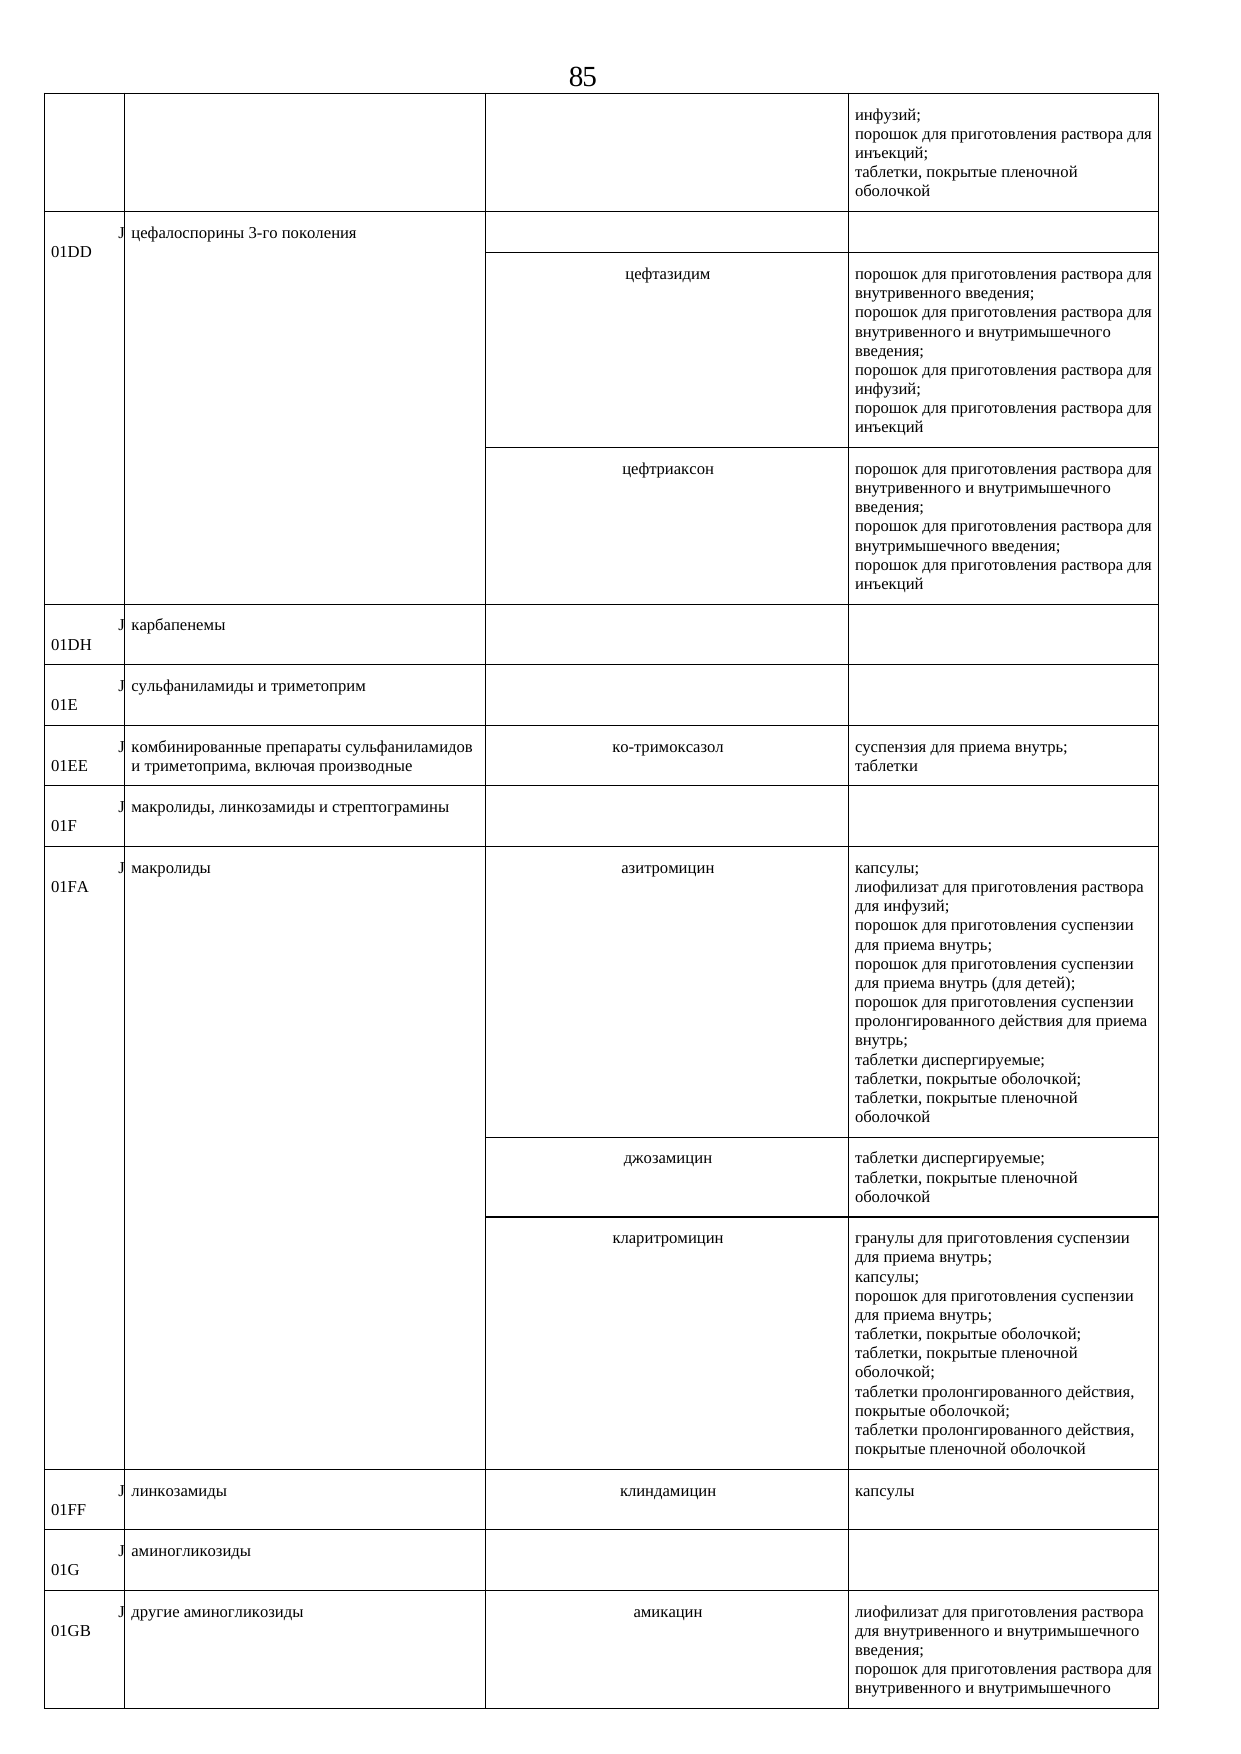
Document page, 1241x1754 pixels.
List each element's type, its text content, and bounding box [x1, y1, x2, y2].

table_cell J01DD [45, 212, 124, 603]
table_cell сульфаниламиды и триметоприм [125, 665, 485, 725]
table_cell J01G [45, 1530, 124, 1590]
table_cell карбапенемы [125, 605, 485, 664]
table_cell [849, 665, 1158, 725]
table_cell азитромицин [486, 847, 848, 1137]
table_cell [486, 212, 848, 252]
table_cell другие аминогликозиды [125, 1591, 485, 1708]
table_cell [486, 786, 848, 846]
table_cell капсулы; лиофилизат для приготовления раствора для инфузий; порошок для приготовления суспензии для приема внутрь; порошок для приготовления суспензии для приема внутрь (для детей); порошок для приготовления суспензии пролонгированного действия для приема внутрь; таблетки диспергируемые; таблетки, покрытые оболочкой; таблетки, покрытые пленочной оболочкой [849, 847, 1158, 1137]
table_cell J01DH [45, 605, 124, 664]
table_cell клиндамицин [486, 1470, 848, 1529]
table_cell джозамицин [486, 1138, 848, 1216]
table_cell J01E [45, 665, 124, 725]
table_cell [486, 1530, 848, 1590]
table_cell порошок для приготовления раствора для внутривенного и внутримышечного введения; порошок для приготовления раствора для внутримышечного введения; порошок для приготовления раствора для инъекций [849, 448, 1158, 603]
table_cell макролиды [125, 847, 485, 1469]
table_cell [486, 665, 848, 725]
table_cell [849, 605, 1158, 664]
table_cell комбинированные препараты сульфаниламидов и триметоприма, включая производные [125, 726, 485, 785]
table_cell цефтазидим [486, 253, 848, 447]
table_cell амикацин [486, 1591, 848, 1708]
table_cell линкозамиды [125, 1470, 485, 1529]
table_cell J01FF [45, 1470, 124, 1529]
table_cell гранулы для приготовления суспензии для приема внутрь; капсулы; порошок для приготовления суспензии для приема внутрь; таблетки, покрытые оболочкой; таблетки, покрытые пленочной оболочкой; таблетки пролонгированного действия, покрытые оболочкой; таблетки пролонгированного действия, покрытые пленочной оболочкой [849, 1218, 1158, 1469]
table_cell макролиды, линкозамиды и стрептограмины [125, 786, 485, 846]
table_cell [849, 1530, 1158, 1590]
table_cell [125, 94, 485, 211]
table_cell аминогликозиды [125, 1530, 485, 1590]
table_cell порошок для приготовления раствора для внутривенного введения; порошок для приготовления раствора для внутривенного и внутримышечного введения; порошок для приготовления раствора для инфузий; порошок для приготовления раствора для инъекций [849, 253, 1158, 447]
table_cell лиофилизат для приготовления раствора для внутривенного и внутримышечного введения; порошок для приготовления раствора для внутривенного и внутримышечного [849, 1591, 1158, 1708]
table_cell [849, 786, 1158, 846]
table_cell [849, 212, 1158, 252]
table_cell J01EE [45, 726, 124, 785]
table_cell [45, 94, 124, 211]
table_cell J01FA [45, 847, 124, 1469]
table_cell таблетки диспергируемые; таблетки, покрытые пленочной оболочкой [849, 1138, 1158, 1216]
table_cell J01F [45, 786, 124, 846]
table_cell суспензия для приема внутрь; таблетки [849, 726, 1158, 785]
table_cell капсулы [849, 1470, 1158, 1529]
table_cell [486, 94, 848, 211]
table_cell кларитромицин [486, 1218, 848, 1469]
table_cell [486, 605, 848, 664]
table_cell J01GB [45, 1591, 124, 1708]
table_cell ко-тримоксазол [486, 726, 848, 785]
table_cell инфузий; порошок для приготовления раствора для инъекций; таблетки, покрытые пленочной оболочкой [849, 94, 1158, 211]
table_cell цефалоспорины 3-го поколения [125, 212, 485, 603]
table_cell цефтриаксон [486, 448, 848, 603]
